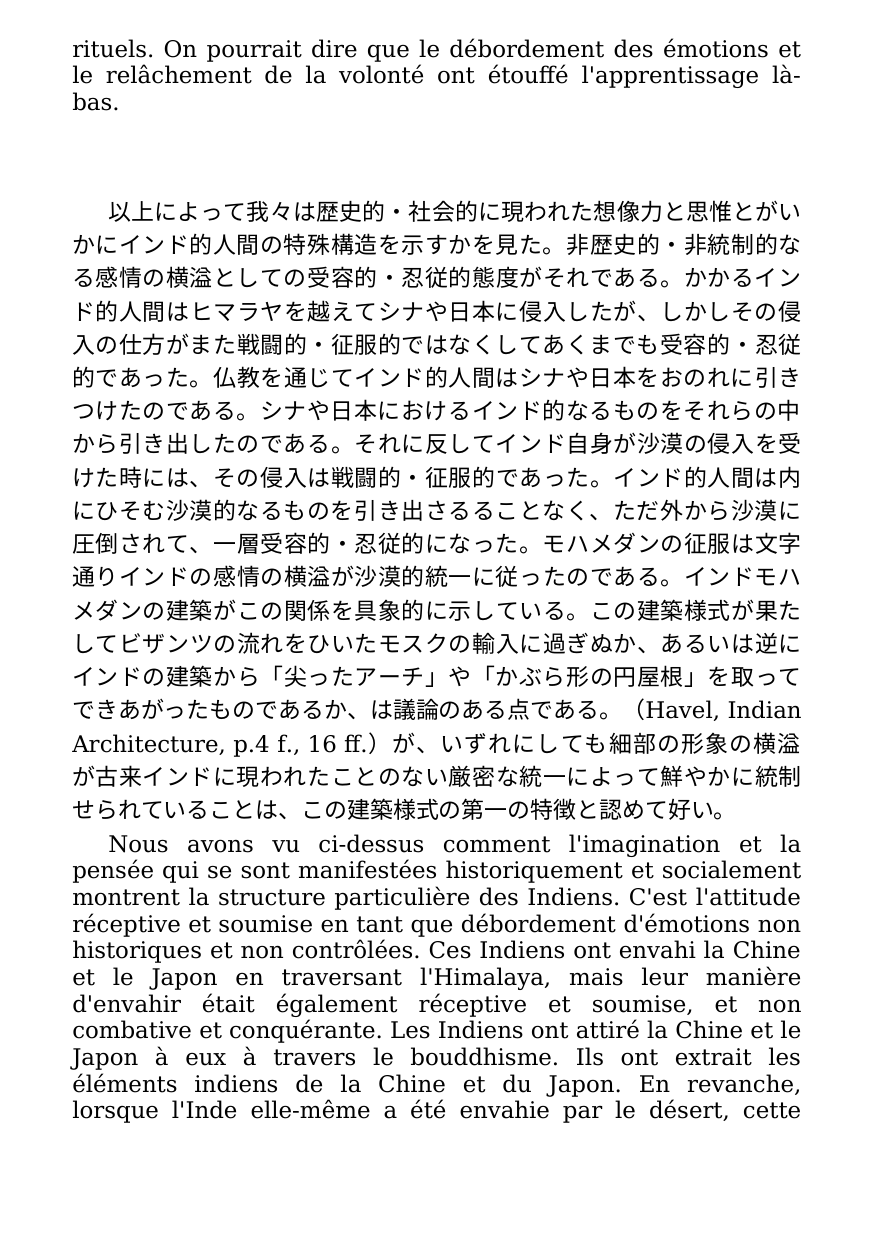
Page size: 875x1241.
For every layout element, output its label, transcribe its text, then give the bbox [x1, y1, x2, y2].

text 以上によって我々は歴史的・社会的に現われた想像力と思惟とがいかにインド的人間の特殊構造を示すかを見た。非歴史的・非統制的なる感情の横溢としての受容的・忍従的態度がそれである。かかるインド的人間はヒマラヤを越えてシナや日本に侵入したが、しかしその侵入の仕方がまた戦闘的・征服的ではなくしてあくまでも受容的・忍従的であった。仏教を通じてインド的人間はシナや日本をおのれに引きつけたのである。シナや日本におけるインド的なるものをそれらの中から引き出したのである。それに反してインド自身が沙漠の侵入を受けた時には、その侵入は戦闘的・征服的であった。インド的人間は内にひそむ沙漠的なるものを引き出さるることなく、ただ外から沙漠に圧倒されて、一層受容的・忍従的になった。モハメダンの征服は文字通りインドの感情の横溢が沙漠的統一に従ったのである。インドモハメダンの建築がこの関係を具象的に示している。この建築様式が果たしてビザンツの流れをひいたモスクの輸入に過ぎぬか、あるいは逆にインドの建築から「尖ったアーチ」や「かぶら形の円屋根」を取ってできあがったものであるか、は議論のある点である。（Havel, Indian Architecture, p.4 f., 16 ff.）が、いずれにしても細部の形象の横溢が古来インドに現われたことのない厳密な統一によって鮮やかに統制せられていることは、この建築様式の第一の特徴と認めて好い。 [72, 194, 802, 825]
text rituels. On pourrait dire que le débordement des émotions et le relâchement de la volonté ont étouffé l'apprentissage là-bas. [72, 36, 802, 116]
text Nous avons vu ci-dessus comment l'imagination et la pensée qui se sont manifestées historiquement et socialement montrent la structure particulière des Indiens. C'est l'attitude réceptive et soumise en tant que débordement d'émotions non historiques et non contrôlées. Ces Indiens ont envahi la Chine et le Japon en traversant l'Himalaya, mais leur manière d'envahir était également réceptive et soumise, et non combative et conquérante. Les Indiens ont attiré la Chine et le Japon à eux à travers le bouddhisme. Ils ont extrait les éléments indiens de la Chine et du Japon. En revanche, lorsque l'Inde elle-même a été envahie par le désert, cette [72, 831, 802, 1124]
